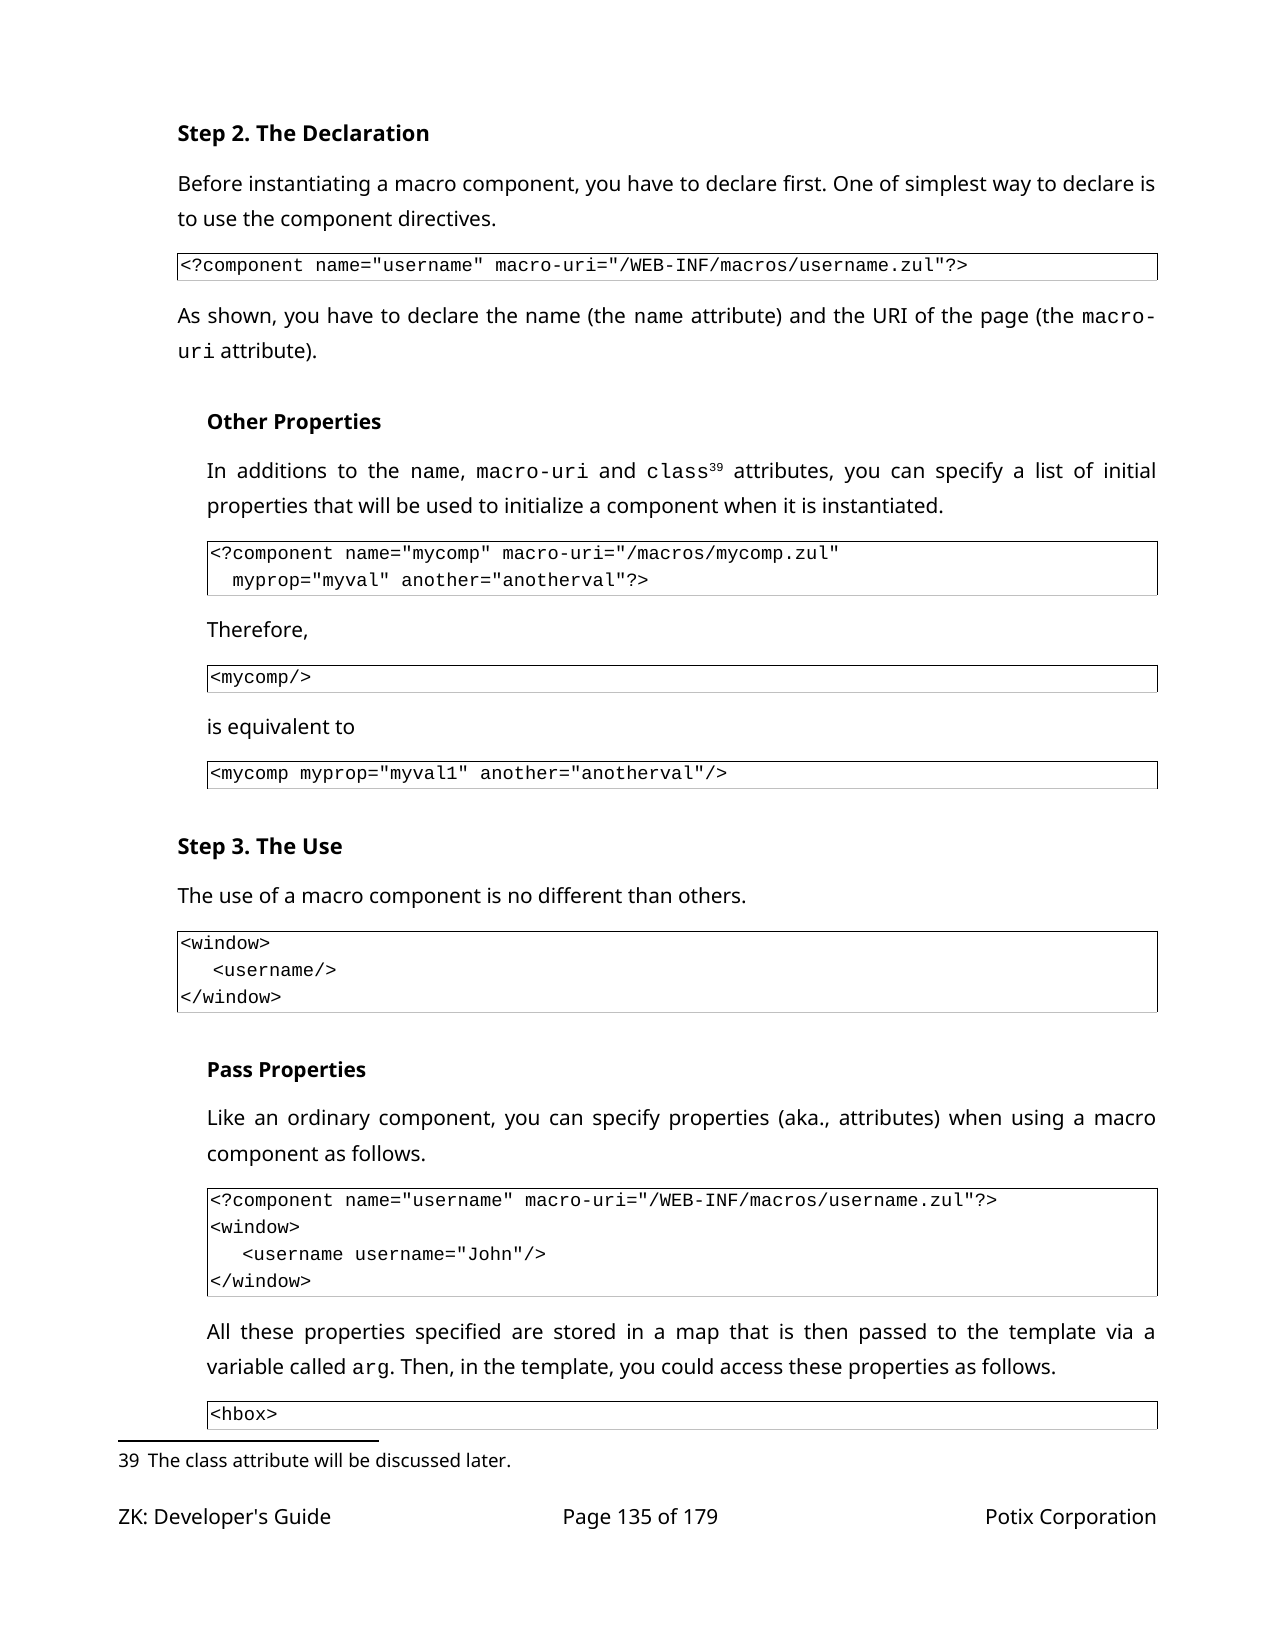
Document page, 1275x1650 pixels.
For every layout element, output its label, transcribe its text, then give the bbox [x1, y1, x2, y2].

text The use of a macro component is no different than others. [177, 882, 1157, 910]
text <?component name="username" macro-uri="/WEB-INF/macros/username.zul"?> [178, 254, 1157, 280]
text <mycomp/> [208, 666, 1157, 692]
text <window> [178, 932, 1157, 955]
text As shown, you have to declare the name (the name attribute) and the URI of the page (the macro-uri attribute). [177, 301, 1157, 365]
subtitle Other Properties [207, 407, 1157, 436]
text Like an ordinary component, you can specify properties (aka., attributes) when using a macro component as follows. [207, 1103, 1157, 1167]
text <username/> [178, 958, 1157, 982]
text <?component name="mycomp" macro-uri="/macros/mycomp.zul" [208, 542, 1157, 565]
text </window> [208, 1269, 1157, 1296]
text Before instantiating a macro component, you have to declare first. One of simplest way to declare is to use the component directives. [177, 169, 1157, 232]
text All these properties specified are stored in a map that is then passed to the template via a variable called arg. Then, in the template, you could access these properties as follows. [207, 1317, 1157, 1381]
text <username username="John"/> [208, 1242, 1157, 1266]
text <window> [208, 1215, 1157, 1239]
text In additions to the name, macro-uri and class attributes, you can specify a list of initial properties that will be used to initialize a component when it is instantiated. [207, 456, 1157, 520]
text <hbox> [208, 1402, 1157, 1429]
text <mycomp myprop="myval1" another="anotherval"/> [208, 762, 1157, 788]
text is equivalent to [207, 712, 1157, 741]
text Therefore, [207, 616, 1157, 644]
subtitle Pass Properties [207, 1055, 1157, 1083]
subtitle Step 2. The Declaration [177, 118, 1157, 148]
text </window> [178, 985, 1157, 1012]
text The class attribute will be discussed later. [118, 1447, 1157, 1473]
text myprop="myval" another="anotherval"?> [208, 568, 1157, 595]
text <?component name="username" macro-uri="/WEB-INF/macros/username.zul"?> [208, 1189, 1157, 1212]
subtitle Step 3. The Use [177, 831, 1157, 861]
